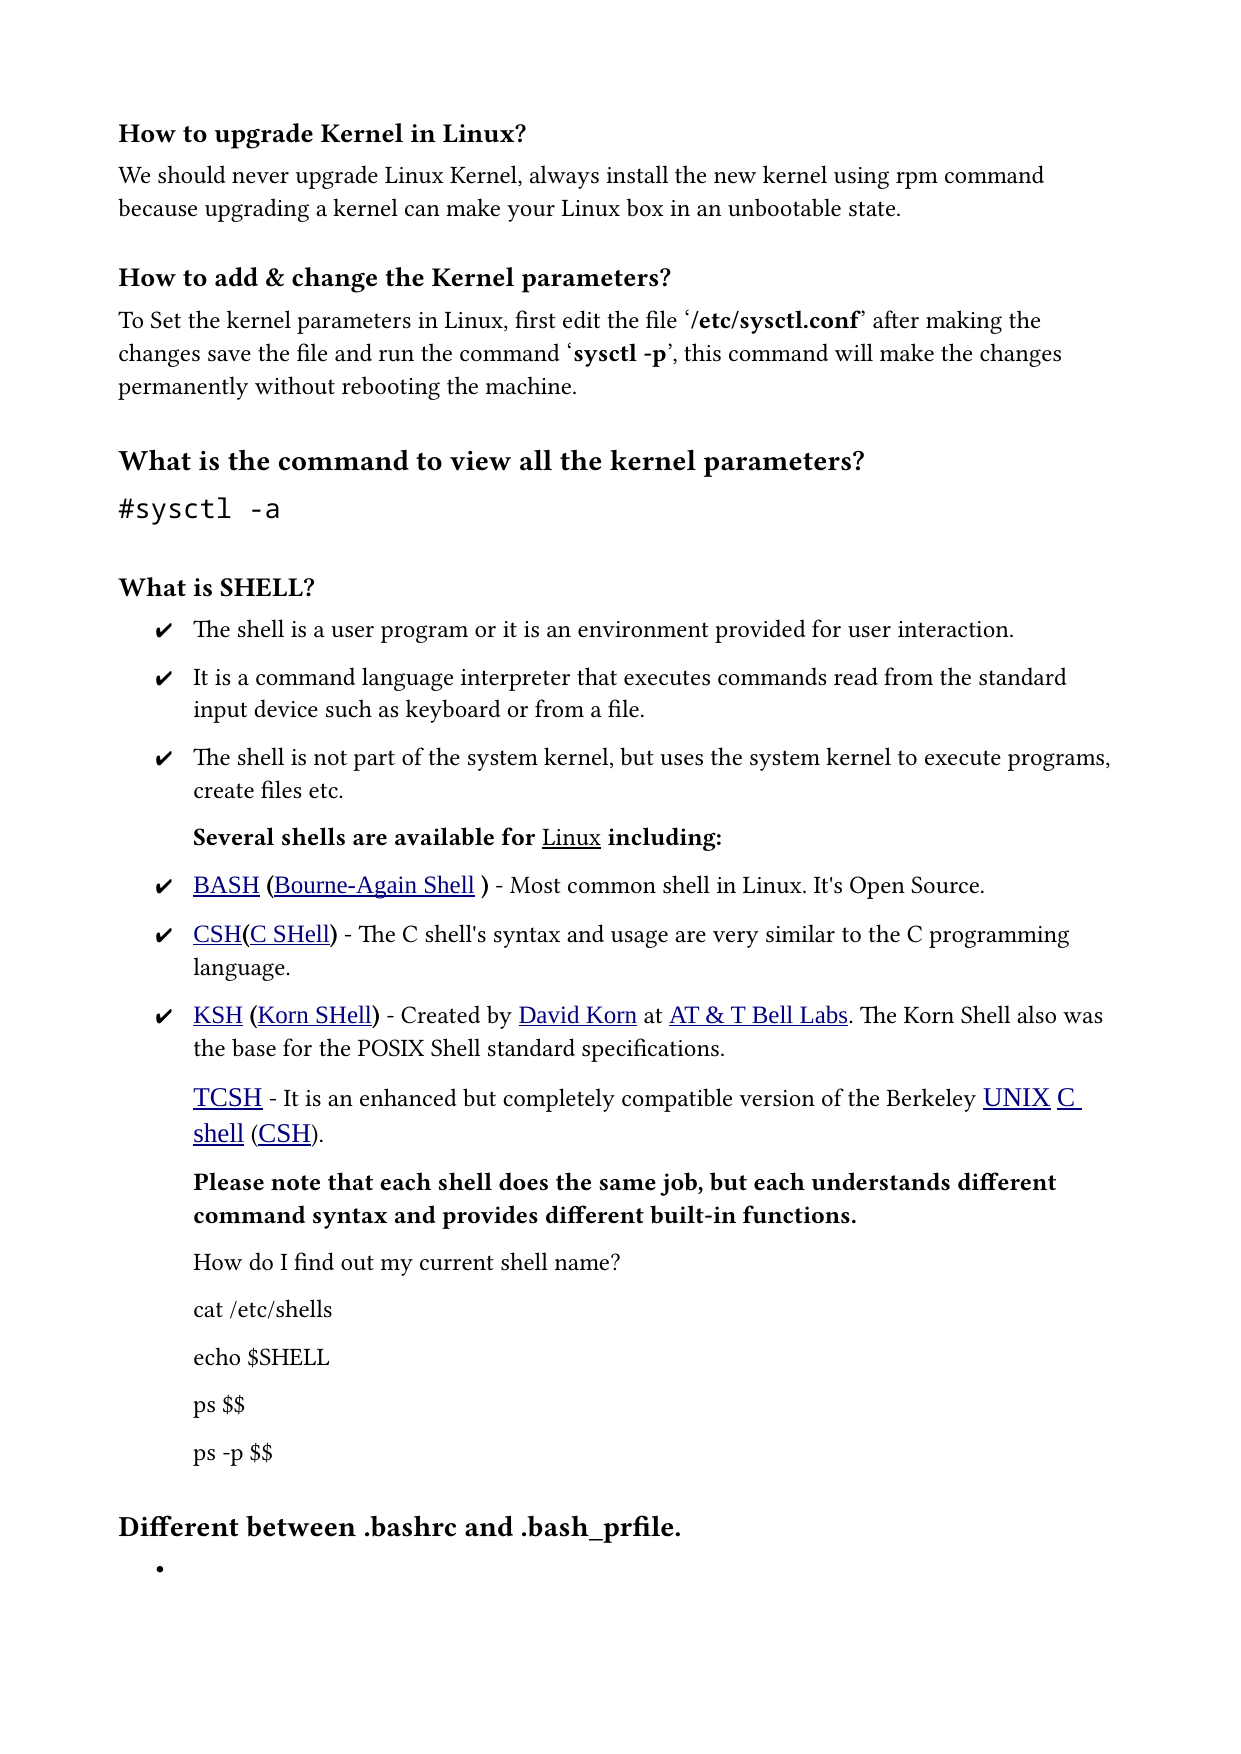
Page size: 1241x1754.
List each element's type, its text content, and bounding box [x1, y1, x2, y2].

list ps $$ [156, 1390, 1122, 1419]
subtitle What is the command to view all the kernel parameters? [118, 444, 1122, 477]
text We should never upgrade Linux Kernel, always install the new kernel using rpm command because upgrading a kernel can make your Linux box in an unbootable state. [118, 162, 1122, 223]
text #sysctl -a [118, 490, 1122, 527]
list CSH(C SHell) - The C shell's syntax and usage are very similar to the C programming language. [156, 919, 1122, 981]
text To Set the kernel parameters in Linux, first edit the file ‘/etc/sysctl.conf’ after making the changes save the file and run the command ‘sysctl -p’, this command will make the changes permanently without rebooting the machine. [118, 306, 1122, 400]
list How do I find out my current shell name? [156, 1248, 1122, 1277]
subtitle How to add & change the Kernel parameters? [118, 263, 1122, 293]
subtitle Different between .bashrc and .bash_prfile. [118, 1510, 1122, 1543]
list ps -p $$ [156, 1438, 1122, 1466]
list KSH (Korn SHell) - Created by David Korn at AT & T Bell Labs. The Korn Shell also was the base for the POSIX Shell standard specifications. [156, 1000, 1122, 1062]
list BASH (Bourne-Again Shell ) - Most common shell in Linux. It's Open Source. [156, 870, 1122, 900]
list The shell is not part of the system kernel, but uses the system kernel to execute programs, create files etc. [156, 743, 1122, 804]
list echo $SHELL [156, 1343, 1122, 1371]
list TCSH - It is an enhanced but completely compatible version of the Berkeley UNIX C shell (CSH). [156, 1081, 1122, 1149]
subtitle How to upgrade Kernel in Linux? [118, 118, 1122, 149]
list Several shells are available for Linux including: [156, 823, 1122, 852]
list cat /etc/shells [156, 1296, 1122, 1324]
list The shell is a user program or it is an environment provided for user interaction. [156, 615, 1122, 644]
subtitle What is SHELL? [118, 572, 1122, 603]
list Please note that each shell does the same job, but each understands different command syntax and provides different built-in functions. [156, 1168, 1122, 1229]
list It is a command language interpreter that executes commands read from the standard input device such as keyboard or from a file. [156, 663, 1122, 724]
